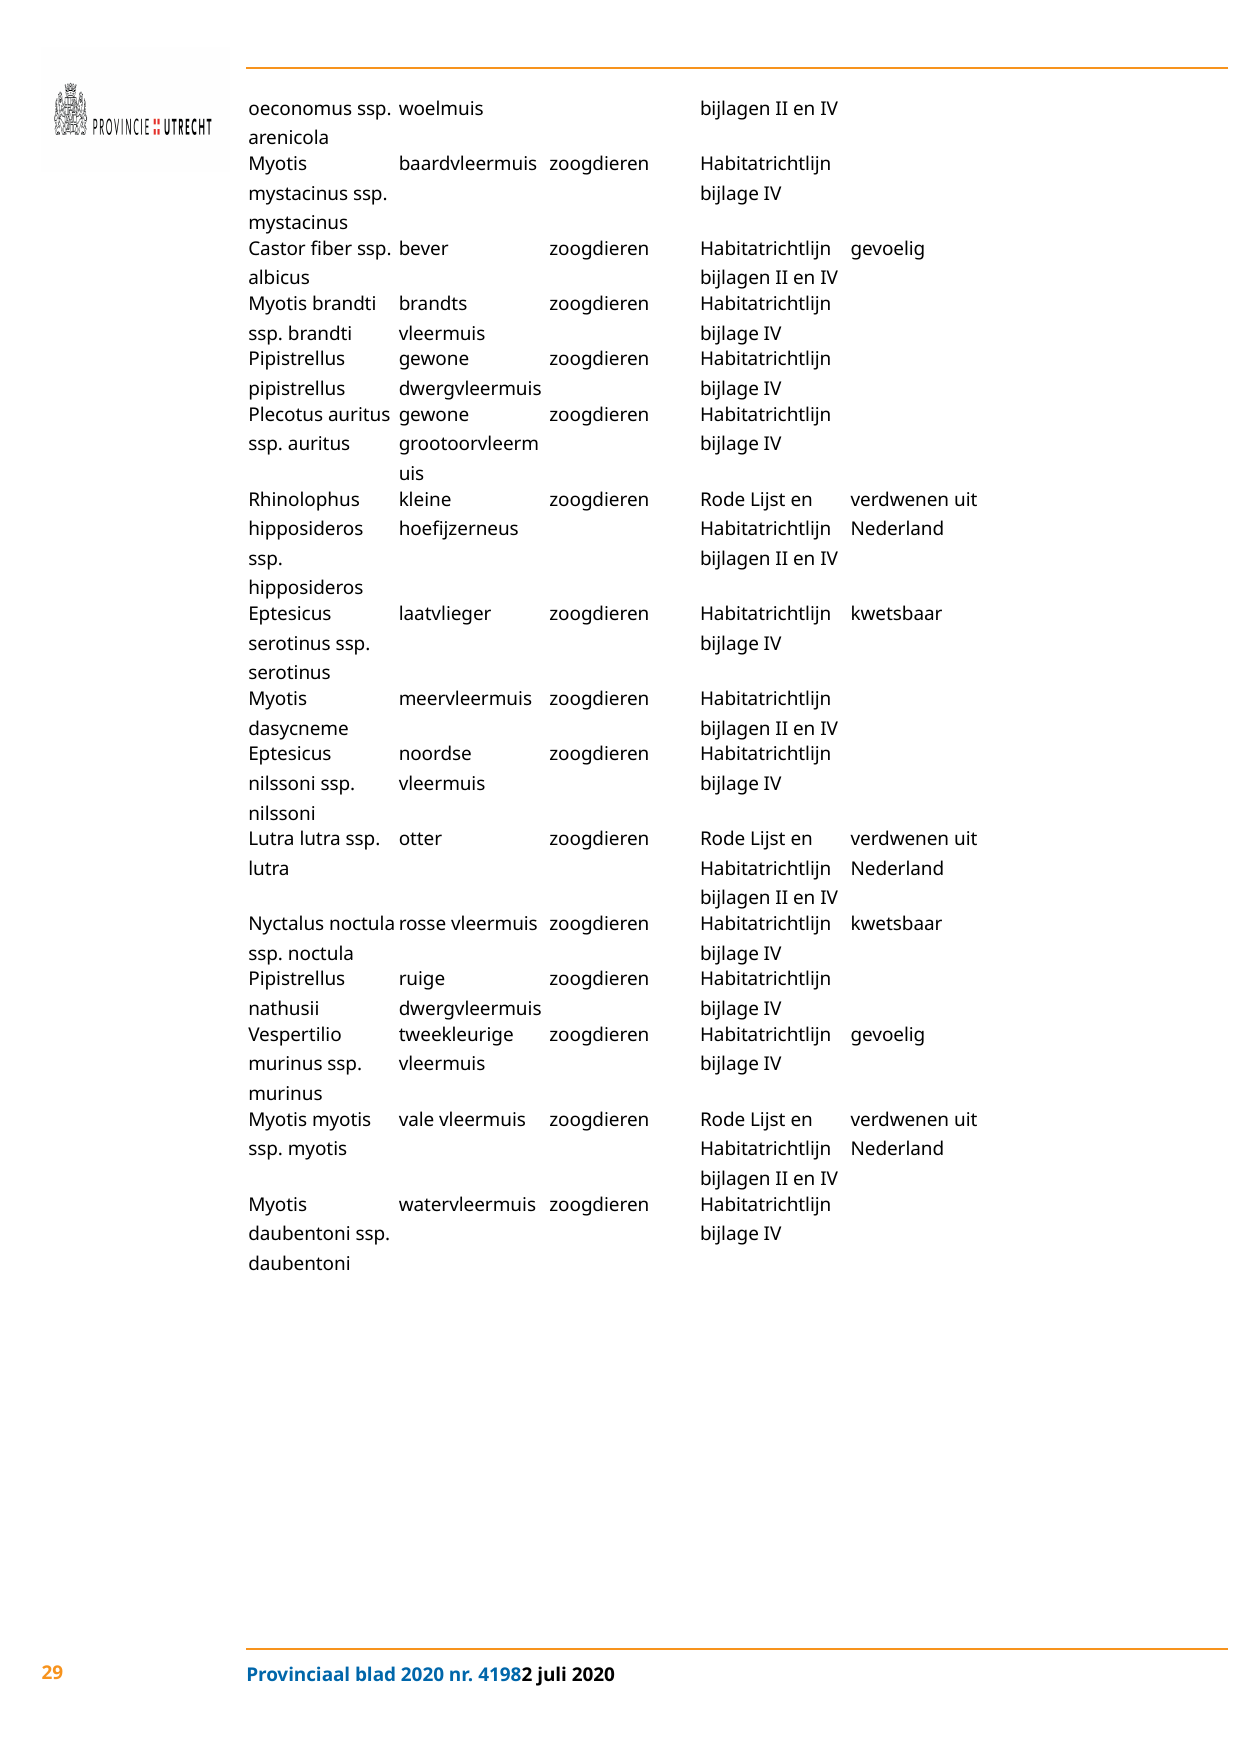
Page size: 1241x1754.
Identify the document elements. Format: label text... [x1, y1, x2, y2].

table_cell zoogdieren [549, 825, 700, 910]
table_cell Myotis myotis ssp. myotis [248, 1106, 398, 1191]
table_cell [850, 346, 1001, 401]
table_cell zoogdieren [549, 910, 700, 966]
table_cell Myotis daubentoni ssp. daubentoni [248, 1191, 398, 1276]
table_cell vale vleermuis [399, 1106, 549, 1191]
table_cell Habitatrichtlijn bijlage IV [700, 910, 850, 966]
table_cell zoogdieren [549, 741, 700, 825]
table_cell Habitatrichtlijn bijlage IV [700, 1021, 850, 1106]
table_cell Eptesicus serotinus ssp. serotinus [248, 600, 398, 685]
table_cell zoogdieren [549, 1191, 700, 1276]
table_cell Myotis mystacinus ssp. mystacinus [248, 150, 398, 235]
table_cell verdwenen uit Nederland [850, 486, 1001, 600]
table_cell Habitatrichtlijn bijlage IV [700, 150, 850, 235]
table_cell Myotis brandti ssp. brandti [248, 290, 398, 346]
table_cell Pipistrellus pipistrellus [248, 346, 398, 401]
table_cell [1001, 1021, 1152, 1106]
table_cell zoogdieren [549, 346, 700, 401]
table_cell [1001, 966, 1152, 1021]
table_cell [1001, 290, 1152, 346]
table_cell Lutra lutra ssp. lutra [248, 825, 398, 910]
table_cell Castor fiber ssp. albicus [248, 235, 398, 290]
table_cell laatvlieger [399, 600, 549, 685]
table_cell bijlagen II en IV [700, 95, 850, 150]
table_cell rosse vleermuis [399, 910, 549, 966]
table_cell Habitatrichtlijn bijlage IV [700, 401, 850, 486]
table_cell Myotis dasycneme [248, 685, 398, 741]
picture [41, 47, 231, 172]
table_cell [1001, 401, 1152, 486]
table_cell zoogdieren [549, 150, 700, 235]
table_cell meervleermuis [399, 685, 549, 741]
table_cell Plecotus auritus ssp. auritus [248, 401, 398, 486]
table_cell [850, 150, 1001, 235]
table_cell Pipistrellus nathusii [248, 966, 398, 1021]
table_cell [1001, 346, 1152, 401]
table_cell zoogdieren [549, 966, 700, 1021]
table_cell otter [399, 825, 549, 910]
table_cell [850, 685, 1001, 741]
table_cell gewone dwergvleermuis [399, 346, 549, 401]
table_cell bever [399, 235, 549, 290]
table_cell woelmuis [399, 95, 549, 150]
table_cell [1001, 235, 1152, 290]
table_cell gevoelig [850, 1021, 1001, 1106]
table_cell Habitatrichtlijn bijlagen II en IV [700, 685, 850, 741]
table_cell Habitatrichtlijn bijlage IV [700, 290, 850, 346]
table_cell zoogdieren [549, 235, 700, 290]
table_cell kwetsbaar [850, 600, 1001, 685]
table_cell zoogdieren [549, 486, 700, 600]
table_cell zoogdieren [549, 1021, 700, 1106]
table_cell Rode Lijst en Habitatrichtlijn bijlagen II en IV [700, 825, 850, 910]
table_cell Habitatrichtlijn bijlagen II en IV [700, 235, 850, 290]
table_cell oeconomus ssp. arenicola [248, 95, 398, 150]
table_cell Rode Lijst en Habitatrichtlijn bijlagen II en IV [700, 486, 850, 600]
table_cell [850, 966, 1001, 1021]
table_cell [850, 95, 1001, 150]
table_cell zoogdieren [549, 290, 700, 346]
table_cell Vespertilio murinus ssp. murinus [248, 1021, 398, 1106]
table_cell zoogdieren [549, 1106, 700, 1191]
table_cell [1001, 1106, 1152, 1191]
table_cell [1001, 95, 1152, 150]
table_cell Rode Lijst en Habitatrichtlijn bijlagen II en IV [700, 1106, 850, 1191]
table_cell [1001, 486, 1152, 600]
table_cell Habitatrichtlijn bijlage IV [700, 600, 850, 685]
table_cell zoogdieren [549, 401, 700, 486]
table_cell baardvleermuis [399, 150, 549, 235]
table_cell [1001, 150, 1152, 235]
table_cell [1001, 1191, 1152, 1276]
table_cell Nyctalus noctula ssp. noctula [248, 910, 398, 966]
table_cell [850, 741, 1001, 825]
table_cell Habitatrichtlijn bijlage IV [700, 1191, 850, 1276]
table_cell Eptesicus nilssoni ssp. nilssoni [248, 741, 398, 825]
table_cell [850, 1191, 1001, 1276]
table_cell [1001, 685, 1152, 741]
table_cell verdwenen uit Nederland [850, 1106, 1001, 1191]
table_cell noordse vleermuis [399, 741, 549, 825]
table_cell Habitatrichtlijn bijlage IV [700, 346, 850, 401]
table_cell ruige dwergvleermuis [399, 966, 549, 1021]
table_cell brandts vleermuis [399, 290, 549, 346]
table_cell tweekleurige vleermuis [399, 1021, 549, 1106]
table_cell watervleermuis [399, 1191, 549, 1276]
table_cell gevoelig [850, 235, 1001, 290]
table_cell gewone grootoorvleermuis [399, 401, 549, 486]
table_cell kwetsbaar [850, 910, 1001, 966]
table_cell [549, 95, 700, 150]
table_cell zoogdieren [549, 685, 700, 741]
table_cell [1001, 600, 1152, 685]
table_cell kleine hoefijzerneus [399, 486, 549, 600]
table_cell zoogdieren [549, 600, 700, 685]
table_cell Habitatrichtlijn bijlage IV [700, 741, 850, 825]
table_cell [850, 401, 1001, 486]
table_cell [1001, 741, 1152, 825]
table_cell Habitatrichtlijn bijlage IV [700, 966, 850, 1021]
table_cell Rhinolophus hipposideros ssp. hipposideros [248, 486, 398, 600]
table_cell [850, 290, 1001, 346]
table_cell [1001, 910, 1152, 966]
table_cell verdwenen uit Nederland [850, 825, 1001, 910]
table_cell [1001, 825, 1152, 910]
